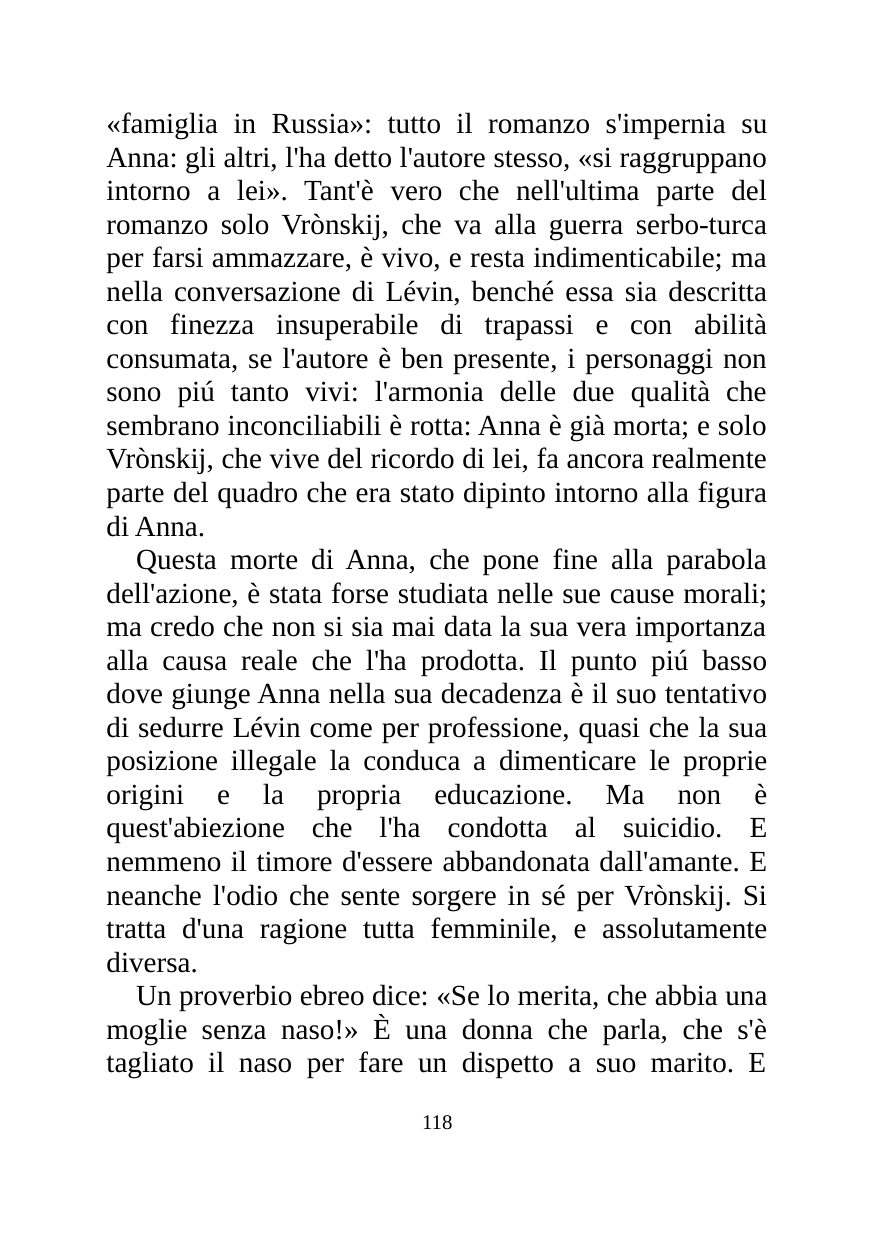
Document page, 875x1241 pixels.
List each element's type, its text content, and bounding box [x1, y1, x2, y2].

text Un proverbio ebreo dice: «Se lo merita, che abbia una moglie senza naso!» È una donna che parla, che s'è tagliato il naso per fare un dispetto a suo marito. E [106, 978, 768, 1079]
text «famiglia in Russia»: tutto il romanzo s'impernia su Anna: gli altri, l'ha detto l'autore stesso, «si raggruppano intorno a lei». Tant'è vero che nell'ultima parte del romanzo solo Vrònskij, che va alla guerra serbo-turca per farsi ammazzare, è vivo, e resta indimenticabile; ma nella conversazione di Lévin, benché essa sia descritta con finezza insuperabile di trapassi e con abilità consumata, se l'autore è ben presente, i personaggi non sono piú tanto vivi: l'armonia delle due qualità che sembrano inconciliabili è rotta: Anna è già morta; e solo Vrònskij, che vive del ricordo di lei, fa ancora realmente parte del quadro che era stato dipinto intorno alla figura di Anna. [106, 106, 768, 542]
text Questa morte di Anna, che pone fine alla parabola dell'azione, è stata forse studiata nelle sue cause morali; ma credo che non si sia mai data la sua vera importanza alla causa reale che l'ha prodotta. Il punto piú basso dove giunge Anna nella sua decadenza è il suo tentativo di sedurre Lévin come per professione, quasi che la sua posizione illegale la conduca a dimenticare le proprie origini e la propria educazione. Ma non è quest'abiezione che l'ha condotta al suicidio. E nemmeno il timore d'essere abbandonata dall'amante. E neanche l'odio che sente sorgere in sé per Vrònskij. Si tratta d'una ragione tutta femminile, e assolutamente diversa. [106, 542, 768, 978]
